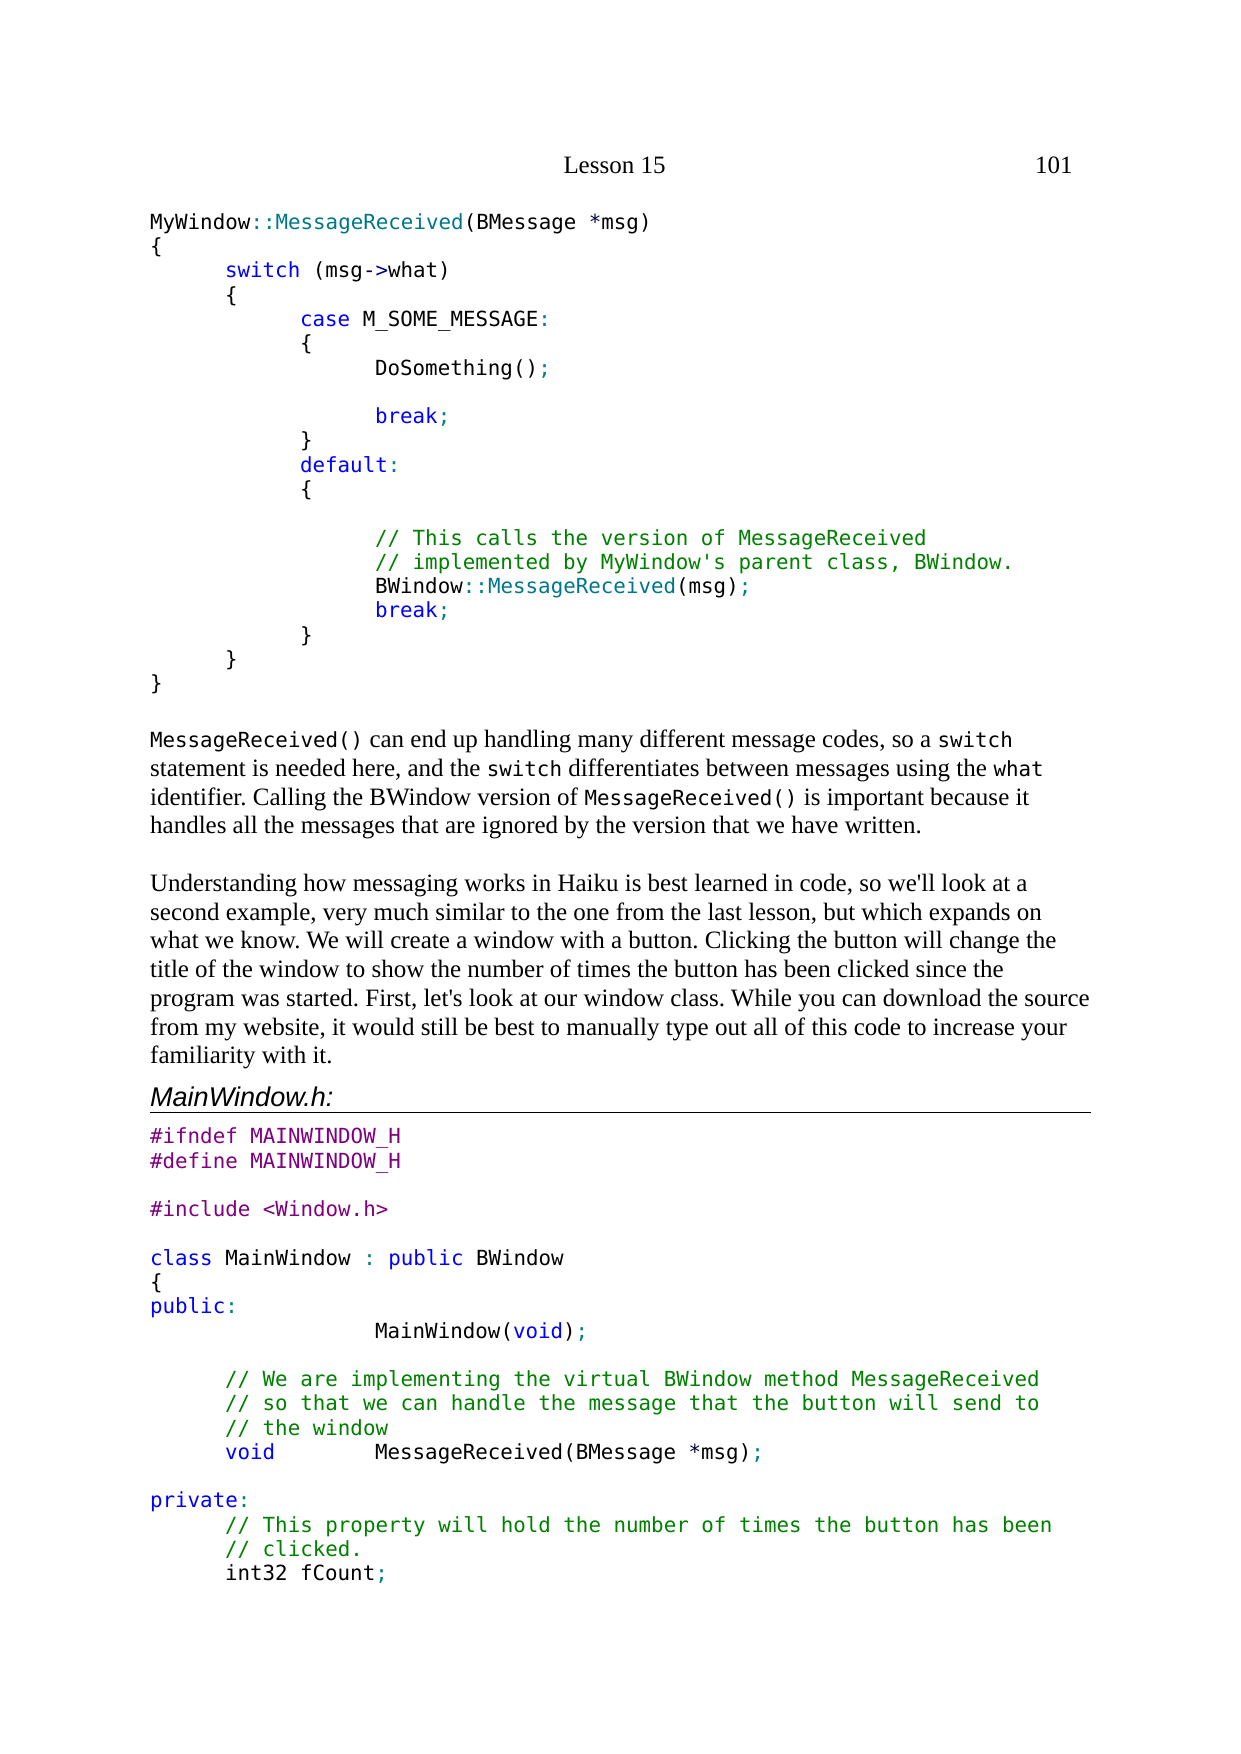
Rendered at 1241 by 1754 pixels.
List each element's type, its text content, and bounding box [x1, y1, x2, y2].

text break; [150, 598, 1091, 623]
text public: [150, 1294, 1091, 1319]
text // This calls the version of MessageReceived [150, 526, 1091, 550]
text void MessageReceived(BMessage *msg); [150, 1440, 1091, 1464]
text // clicked. [150, 1537, 1091, 1561]
text break; [150, 404, 1091, 428]
text int32 fCount; [150, 1561, 1091, 1586]
text } } [150, 647, 1091, 695]
text // the window [150, 1416, 1091, 1440]
text MainWindow(void); [150, 1319, 1091, 1343]
text private: [150, 1488, 1091, 1513]
text // so that we can handle the message that the button will send to [150, 1391, 1091, 1416]
text } [150, 623, 1091, 647]
text // implemented by MyWindow's parent class, BWindow. [150, 550, 1091, 574]
text MessageReceived() can end up handling many different message codes, so a switch statement is needed here, and the switch differentiates between messages using the what identifier. Calling the BWindow version of MessageReceived() is important because it handles all the messages that are ignored by the version that we have written. [150, 724, 1091, 839]
text { [150, 1270, 1091, 1294]
text switch (msg->what) { [150, 258, 1091, 307]
text Understanding how messaging works in Haiku is best learned in code, so we'll look at a second example, very much similar to the one from the last lesson, but which expands on what we know. We will create a window with a button. Clicking the button will change the title of the window to show the number of times the button has been clicked since the program was started. First, let's look at our window class. While you can download the source from my website, it would still be best to manually type out all of this code to increase your familiarity with it. [150, 868, 1091, 1069]
text #include <Window.h> [150, 1197, 1091, 1222]
text case M_SOME_MESSAGE: { [150, 307, 1091, 356]
text #define MAINWINDOW_H [150, 1149, 1091, 1173]
text BWindow::MessageReceived(msg); [150, 574, 1091, 598]
text default: { [150, 453, 1091, 501]
text DoSomething(); [150, 356, 1091, 380]
text } [150, 428, 1091, 453]
text // We are implementing the virtual BWindow method MessageReceived [150, 1367, 1091, 1391]
subtitle MainWindow.h: [150, 1081, 1091, 1112]
text class MainWindow : public BWindow [150, 1246, 1091, 1270]
text #ifndef MAINWINDOW_H [150, 1124, 1091, 1149]
text // This property will hold the number of times the button has been [150, 1513, 1091, 1537]
text MyWindow::MessageReceived(BMessage *msg) { [150, 210, 1091, 258]
